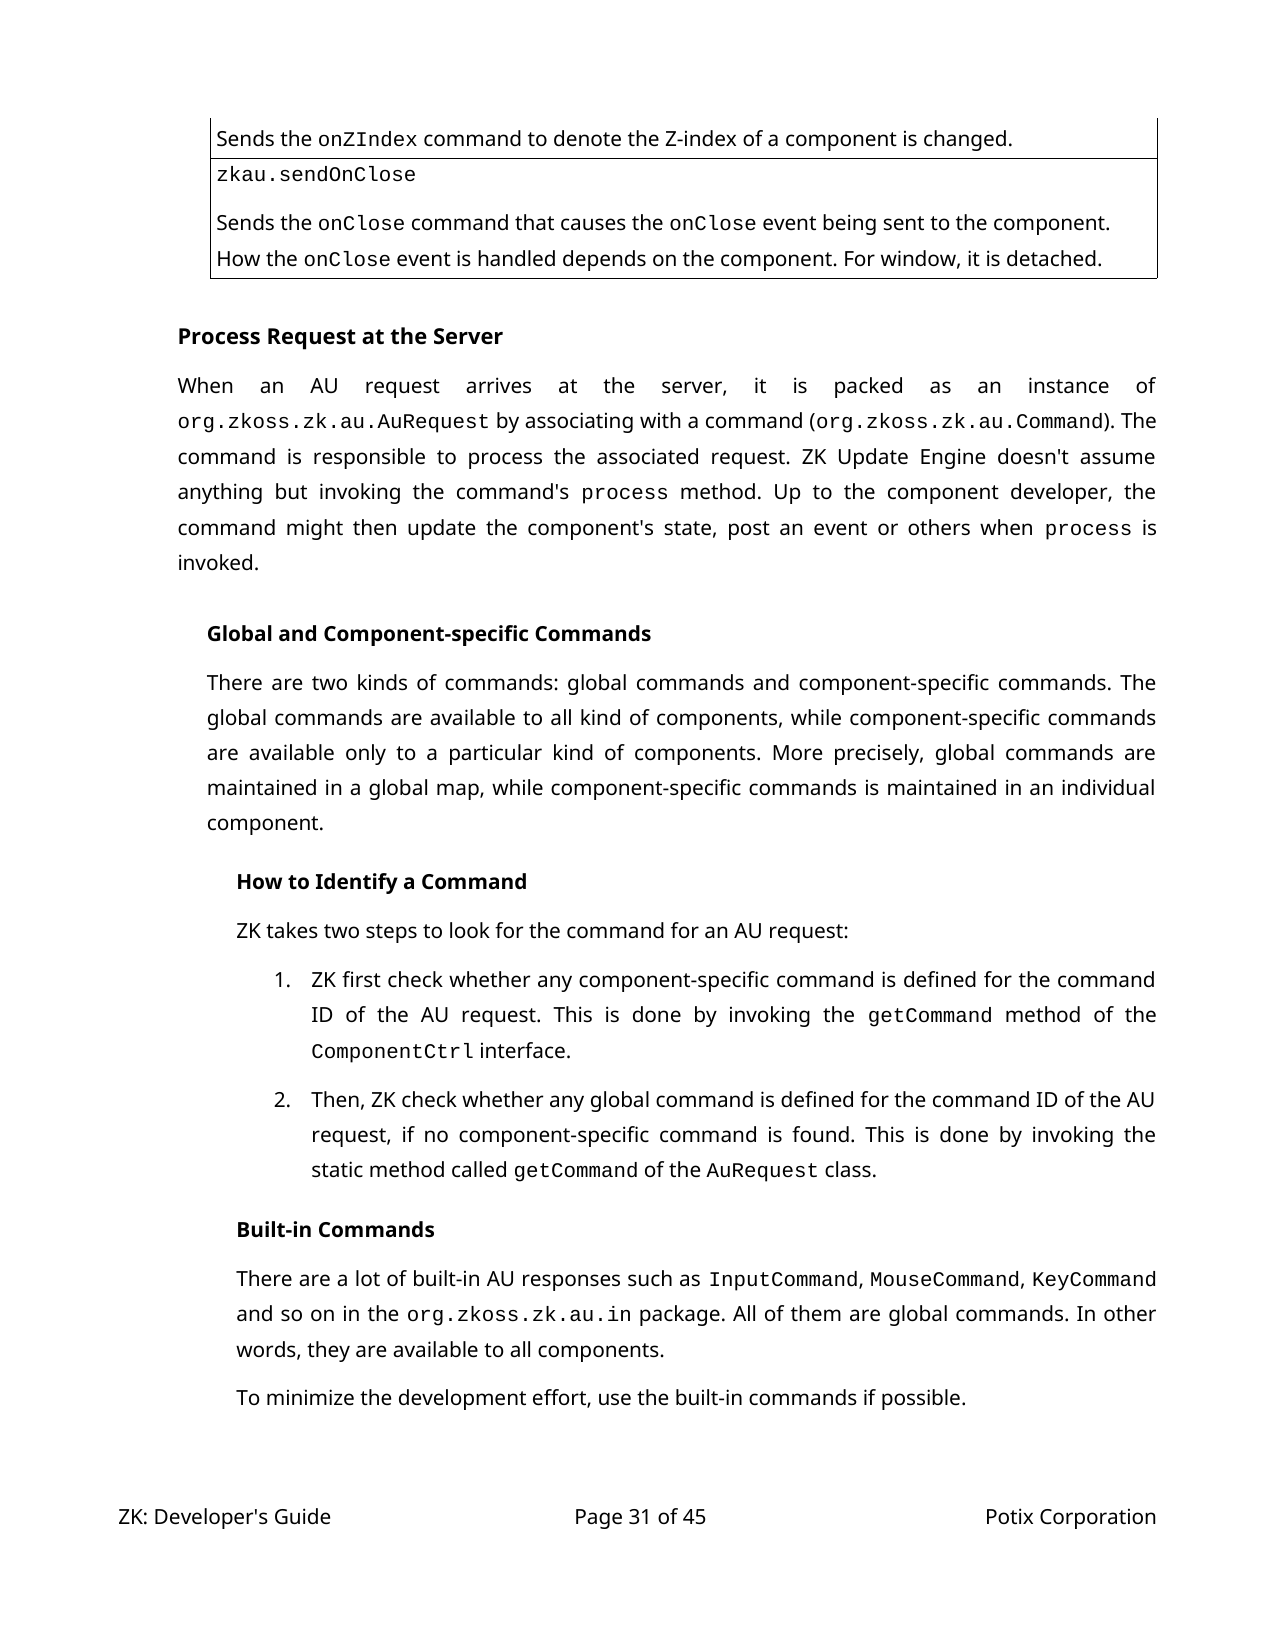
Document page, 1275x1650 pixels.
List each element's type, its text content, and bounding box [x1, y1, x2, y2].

subtitle Built-in Commands [236, 1215, 1157, 1243]
list ZK first check whether any component-specific command is defined for the command ID of the AU request. This is done by invoking the getCommand method of the ComponentCtrl interface. [274, 965, 1157, 1064]
text There are a lot of built-in AU responses such as InputCommand, MouseCommand, KeyCommand and so on in the org.zkoss.zk.au.in package. All of them are global commands. In other words, they are available to all components. [236, 1264, 1157, 1363]
text When an AU request arrives at the server, it is packed as an instance of org.zkoss.zk.au.AuRequest by associating with a command (org.zkoss.zk.au.Command). The command is responsible to process the associated request. ZK Update Engine doesn't assume anything but invoking the command's process method. Up to the component developer, the command might then update the component's state, post an event or others when process is invoked. [177, 371, 1157, 576]
table_cell zkau.sendOnClose Sends the onClose command that causes the onClose event being sent to the component. How the onClose event is handled depends on the component. For window, it is detached. [211, 159, 1157, 278]
subtitle Global and Component-specific Commands [207, 619, 1157, 647]
subtitle Process Request at the Server [177, 321, 1157, 351]
text There are two kinds of commands: global commands and component-specific commands. The global commands are available to all kind of components, while component-specific commands are available only to a particular kind of components. More precisely, global commands are maintained in a global map, while component-specific commands is maintained in an individual component. [207, 668, 1157, 837]
text ZK takes two steps to look for the command for an AU request: [236, 916, 1157, 944]
text To minimize the development effort, use the built-in commands if possible. [236, 1383, 1157, 1412]
list Then, ZK check whether any global command is defined for the command ID of the AU request, if no component-specific command is found. This is done by invoking the static method called getCommand of the AuRequest class. [274, 1085, 1157, 1184]
table_cell Sends the onZIndex command to denote the Z-index of a component is changed. [211, 118, 1157, 158]
subtitle How to Identify a Command [236, 867, 1157, 896]
